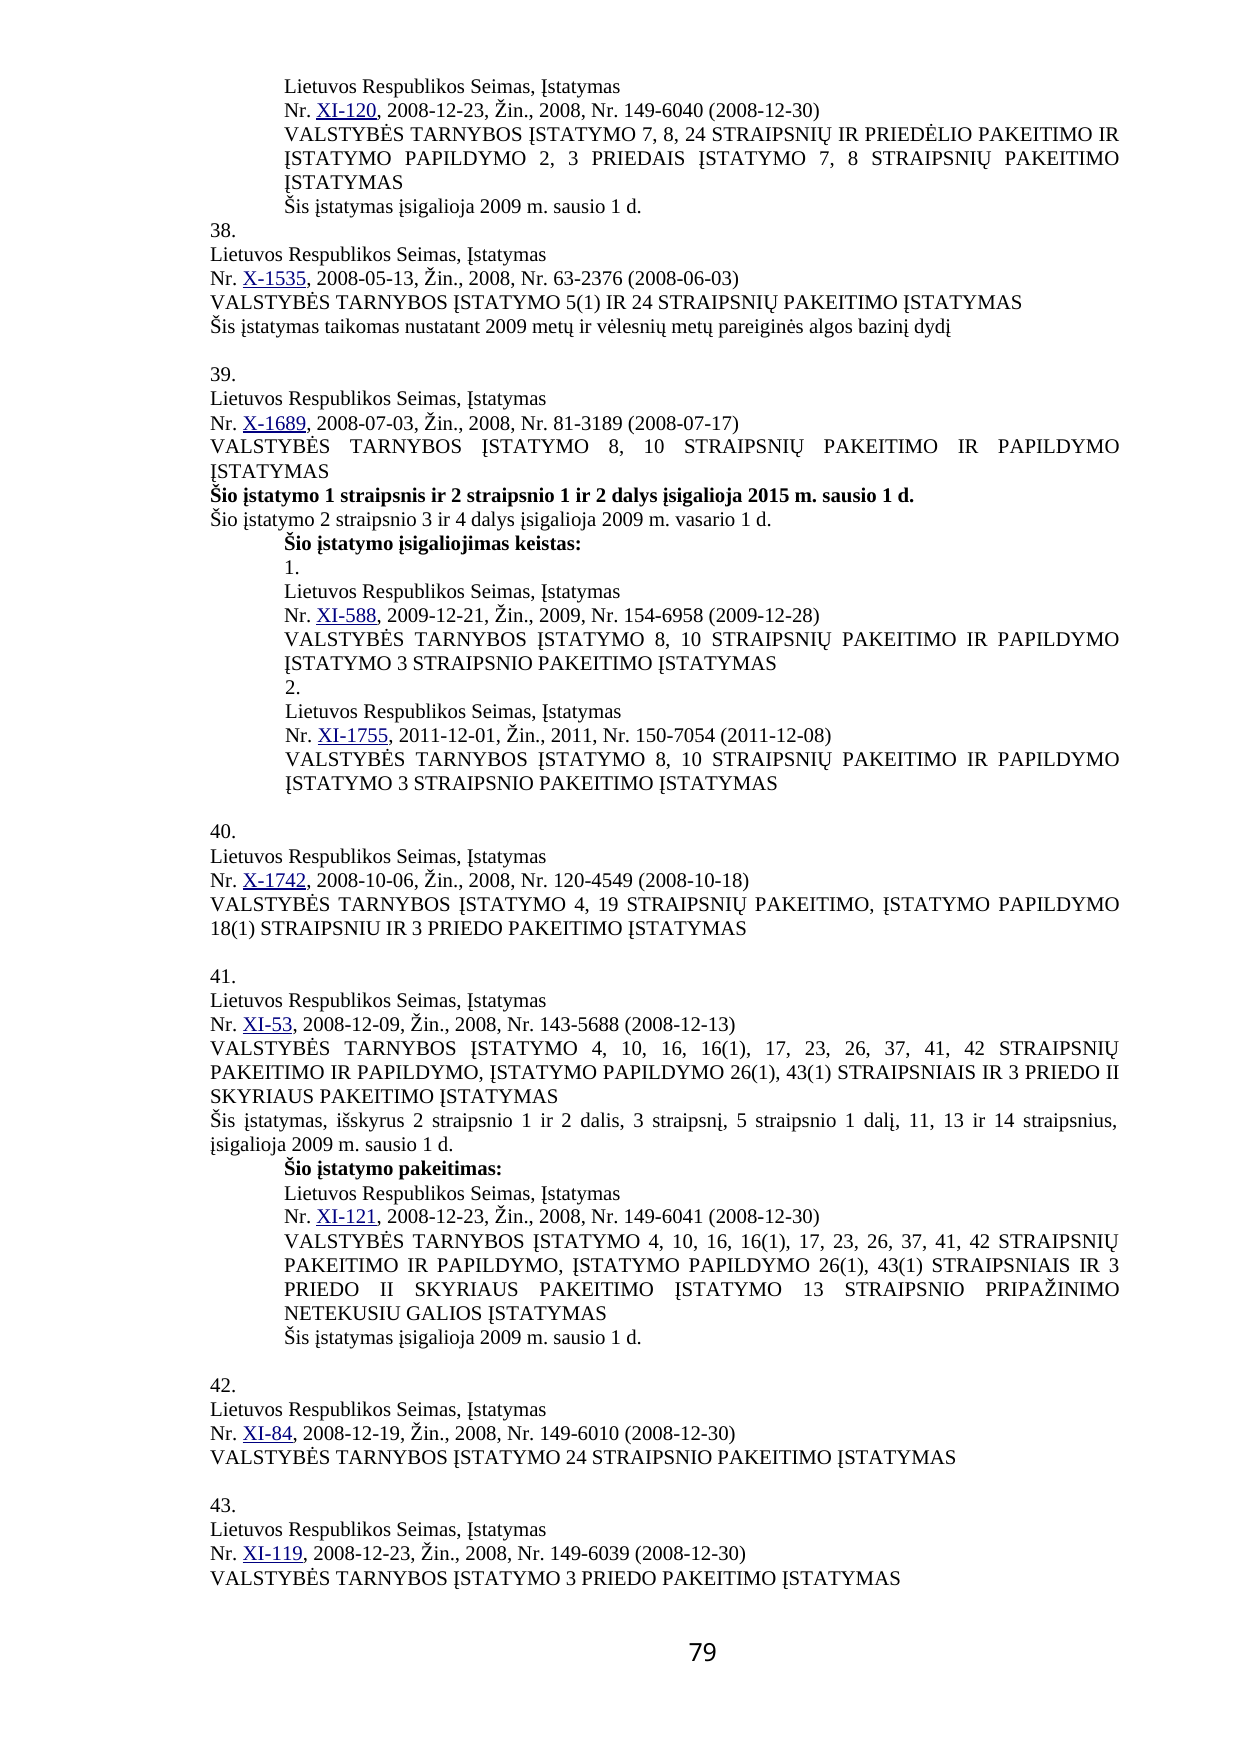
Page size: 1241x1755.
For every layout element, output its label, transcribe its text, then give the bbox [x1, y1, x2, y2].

text Lietuvos Respublikos Seimas, Įstatymas [210, 579, 1120, 603]
text Nr. XI-84, 2008-12-19, Žin., 2008, Nr. 149-6010 (2008-12-30) [210, 1421, 1120, 1445]
text VALSTYBĖS TARNYBOS ĮSTATYMO 7, 8, 24 STRAIPSNIŲ IR PRIEDĖLIO PAKEITIMO IR ĮSTATYMO PAPILDYMO 2, 3 PRIEDAIS ĮSTATYMO 7, 8 STRAIPSNIŲ PAKEITIMO ĮSTATYMAS [284, 122, 1120, 194]
text VALSTYBĖS TARNYBOS ĮSTATYMO 4, 10, 16, 16(1), 17, 23, 26, 37, 41, 42 STRAIPSNIŲ PAKEITIMO IR PAPILDYMO, ĮSTATYMO PAPILDYMO 26(1), 43(1) STRAIPSNIAIS IR 3 PRIEDO II SKYRIAUS PAKEITIMO ĮSTATYMAS [210, 1036, 1120, 1108]
text Šis įstatymas įsigalioja 2009 m. sausio 1 d. [210, 1325, 1120, 1349]
text Lietuvos Respublikos Seimas, Įstatymas [210, 1397, 1120, 1421]
text 43. [210, 1493, 1120, 1517]
text 2. [285, 675, 1120, 699]
text VALSTYBĖS TARNYBOS ĮSTATYMO 24 STRAIPSNIO PAKEITIMO ĮSTATYMAS [210, 1445, 1120, 1469]
text Lietuvos Respublikos Seimas, Įstatymas [210, 843, 1120, 868]
text Lietuvos Respublikos Seimas, Įstatymas [210, 242, 1120, 266]
text Šis įstatymas, išskyrus 2 straipsnio 1 ir 2 dalis, 3 straipsnį, 5 straipsnio 1 dalį, 11, 13 ir 14 straipsnius, įsigalioja 2009 m. sausio 1 d. [210, 1108, 1120, 1156]
text VALSTYBĖS TARNYBOS ĮSTATYMO 8, 10 STRAIPSNIŲ PAKEITIMO IR PAPILDYMO ĮSTATYMAS [210, 434, 1120, 483]
text VALSTYBĖS TARNYBOS ĮSTATYMO 4, 19 STRAIPSNIŲ PAKEITIMO, ĮSTATYMO PAPILDYMO 18(1) STRAIPSNIU IR 3 PRIEDO PAKEITIMO ĮSTATYMAS [210, 892, 1120, 940]
text 42. [210, 1373, 1120, 1397]
text Lietuvos Respublikos Seimas, Įstatymas [210, 73, 1120, 98]
text Šis įstatymas taikomas nustatant 2009 metų ir vėlesnių metų pareiginės algos bazinį dydį [210, 314, 1120, 338]
text Nr. XI-588, 2009-12-21, Žin., 2009, Nr. 154-6958 (2009-12-28) [210, 603, 1120, 627]
text VALSTYBĖS TARNYBOS ĮSTATYMO 8, 10 STRAIPSNIŲ PAKEITIMO IR PAPILDYMO ĮSTATYMO 3 STRAIPSNIO PAKEITIMO ĮSTATYMAS [284, 627, 1120, 675]
text Šis įstatymas įsigalioja 2009 m. sausio 1 d. [210, 194, 1120, 218]
text 1. [210, 555, 1120, 579]
text VALSTYBĖS TARNYBOS ĮSTATYMO 3 PRIEDO PAKEITIMO ĮSTATYMAS [210, 1565, 1120, 1589]
text Lietuvos Respublikos Seimas, Įstatymas [210, 386, 1120, 410]
text 40. [210, 819, 1120, 843]
text VALSTYBĖS TARNYBOS ĮSTATYMO 5(1) IR 24 STRAIPSNIŲ PAKEITIMO ĮSTATYMAS [210, 290, 1120, 314]
text Lietuvos Respublikos Seimas, Įstatymas [285, 699, 1120, 723]
text Nr. X-1689, 2008-07-03, Žin., 2008, Nr. 81-3189 (2008-07-17) [210, 410, 1120, 434]
text 41. [210, 964, 1120, 988]
text Nr. XI-120, 2008-12-23, Žin., 2008, Nr. 149-6040 (2008-12-30) [210, 98, 1120, 122]
text VALSTYBĖS TARNYBOS ĮSTATYMO 4, 10, 16, 16(1), 17, 23, 26, 37, 41, 42 STRAIPSNIŲ PAKEITIMO IR PAPILDYMO, ĮSTATYMO PAPILDYMO 26(1), 43(1) STRAIPSNIAIS IR 3 PRIEDO II SKYRIAUS PAKEITIMO ĮSTATYMO 13 STRAIPSNIO PRIPAŽINIMO NETEKUSIU GALIOS ĮSTATYMAS [284, 1228, 1120, 1325]
text Nr. XI-53, 2008-12-09, Žin., 2008, Nr. 143-5688 (2008-12-13) [210, 1012, 1120, 1036]
text 39. [210, 362, 1120, 386]
text Nr. X-1535, 2008-05-13, Žin., 2008, Nr. 63-2376 (2008-06-03) [210, 266, 1120, 290]
text Šio įstatymo pakeitimas: [210, 1156, 1120, 1180]
text Nr. XI-121, 2008-12-23, Žin., 2008, Nr. 149-6041 (2008-12-30) [210, 1204, 1120, 1228]
text Šio įstatymo 1 straipsnis ir 2 straipsnio 1 ir 2 dalys įsigalioja 2015 m. sausio 1 d. [210, 483, 1126, 507]
text Šio įstatymo įsigaliojimas keistas: [210, 531, 1120, 555]
text 38. [210, 218, 1120, 242]
text Lietuvos Respublikos Seimas, Įstatymas [210, 1180, 1120, 1204]
text Šio įstatymo 2 straipsnio 3 ir 4 dalys įsigalioja 2009 m. vasario 1 d. [210, 507, 1126, 531]
text VALSTYBĖS TARNYBOS ĮSTATYMO 8, 10 STRAIPSNIŲ PAKEITIMO IR PAPILDYMO ĮSTATYMO 3 STRAIPSNIO PAKEITIMO ĮSTATYMAS [285, 747, 1120, 795]
text Nr. XI-1755, 2011-12-01, Žin., 2011, Nr. 150-7054 (2011-12-08) [285, 723, 1120, 747]
text Lietuvos Respublikos Seimas, Įstatymas [210, 988, 1120, 1012]
text Lietuvos Respublikos Seimas, Įstatymas [210, 1517, 1120, 1541]
text Nr. XI-119, 2008-12-23, Žin., 2008, Nr. 149-6039 (2008-12-30) [210, 1541, 1120, 1565]
text Nr. X-1742, 2008-10-06, Žin., 2008, Nr. 120-4549 (2008-10-18) [210, 868, 1120, 892]
